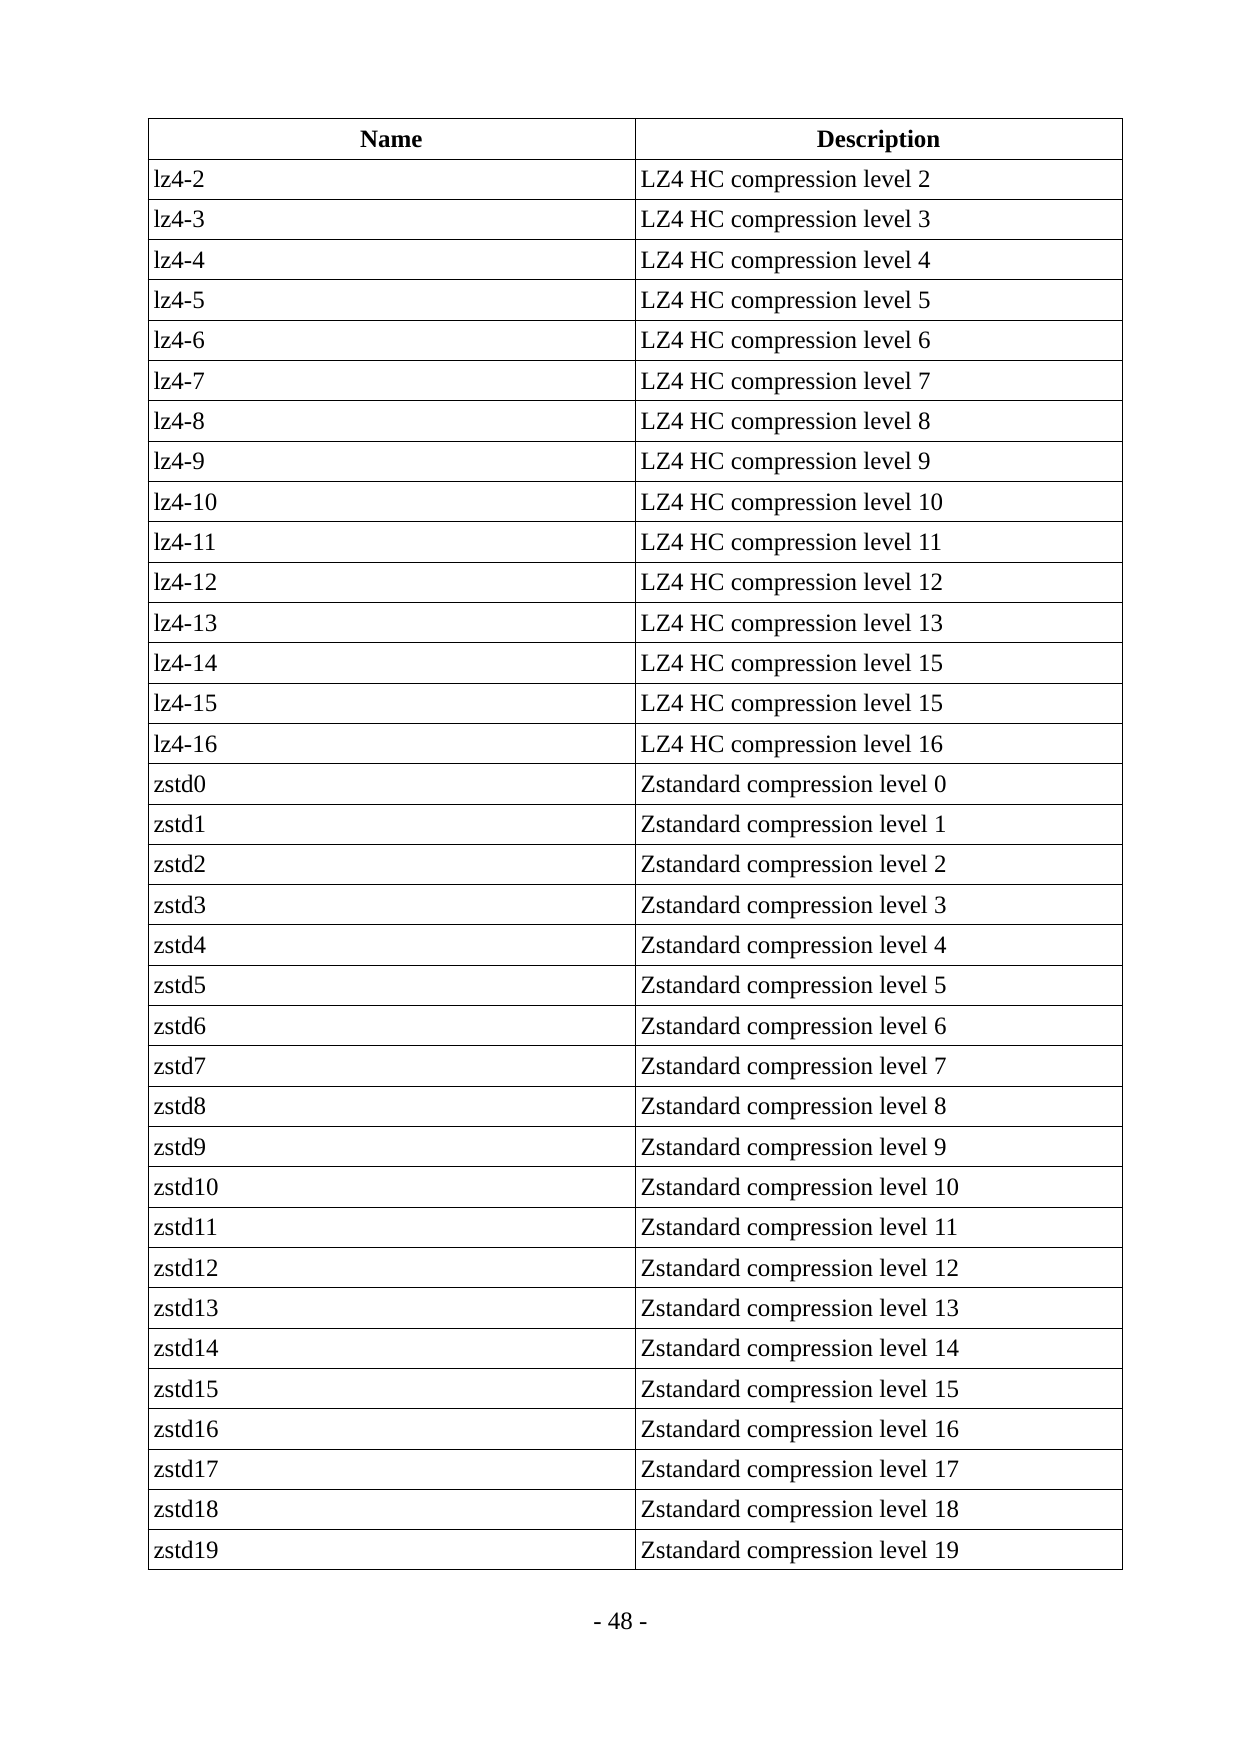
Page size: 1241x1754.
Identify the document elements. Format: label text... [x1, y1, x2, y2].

table_cell LZ4 HC compression level 10 [636, 482, 1122, 521]
table_cell Zstandard compression level 7 [636, 1046, 1122, 1086]
table_cell Zstandard compression level 6 [636, 1006, 1122, 1045]
table_cell LZ4 HC compression level 9 [636, 442, 1122, 481]
table_header Description [636, 119, 1122, 158]
table_cell Zstandard compression level 15 [636, 1369, 1122, 1408]
table_cell LZ4 HC compression level 3 [636, 200, 1122, 239]
table_cell zstd15 [149, 1369, 635, 1408]
table_cell Zstandard compression level 4 [636, 925, 1122, 965]
table_cell zstd2 [149, 845, 635, 884]
table_cell Zstandard compression level 18 [636, 1490, 1122, 1529]
table_cell Zstandard compression level 3 [636, 885, 1122, 924]
table_cell Zstandard compression level 19 [636, 1530, 1122, 1569]
table_cell zstd14 [149, 1329, 635, 1368]
table_cell Zstandard compression level 9 [636, 1127, 1122, 1166]
table_cell zstd5 [149, 966, 635, 1005]
table_cell zstd17 [149, 1450, 635, 1489]
table_cell lz4-9 [149, 442, 635, 481]
table_cell lz4-6 [149, 321, 635, 360]
table_cell zstd12 [149, 1248, 635, 1287]
table_cell zstd13 [149, 1288, 635, 1327]
table_cell LZ4 HC compression level 13 [636, 603, 1122, 642]
table_cell Zstandard compression level 0 [636, 764, 1122, 803]
table_cell lz4-2 [149, 160, 635, 199]
table_cell Zstandard compression level 16 [636, 1409, 1122, 1448]
table_cell lz4-13 [149, 603, 635, 642]
table_cell lz4-7 [149, 361, 635, 400]
table_cell zstd16 [149, 1409, 635, 1448]
table_cell LZ4 HC compression level 6 [636, 321, 1122, 360]
table_cell zstd3 [149, 885, 635, 924]
table_cell zstd0 [149, 764, 635, 803]
table_cell Zstandard compression level 11 [636, 1208, 1122, 1247]
table_cell zstd18 [149, 1490, 635, 1529]
table_cell LZ4 HC compression level 15 [636, 643, 1122, 682]
table_cell LZ4 HC compression level 11 [636, 522, 1122, 562]
table_cell Zstandard compression level 17 [636, 1450, 1122, 1489]
table_cell zstd9 [149, 1127, 635, 1166]
table_cell zstd4 [149, 925, 635, 965]
table_cell zstd10 [149, 1167, 635, 1207]
table_cell lz4-12 [149, 563, 635, 602]
table_cell lz4-8 [149, 401, 635, 441]
table_cell zstd11 [149, 1208, 635, 1247]
table_cell Zstandard compression level 10 [636, 1167, 1122, 1207]
table_cell Zstandard compression level 12 [636, 1248, 1122, 1287]
table_cell zstd6 [149, 1006, 635, 1045]
table_cell LZ4 HC compression level 15 [636, 684, 1122, 723]
table_cell Zstandard compression level 2 [636, 845, 1122, 884]
table_cell LZ4 HC compression level 2 [636, 160, 1122, 199]
table_cell Zstandard compression level 5 [636, 966, 1122, 1005]
table_cell Zstandard compression level 13 [636, 1288, 1122, 1327]
table_cell lz4-16 [149, 724, 635, 763]
table_cell Zstandard compression level 1 [636, 805, 1122, 844]
table_cell zstd1 [149, 805, 635, 844]
table_cell LZ4 HC compression level 8 [636, 401, 1122, 441]
table_cell LZ4 HC compression level 12 [636, 563, 1122, 602]
table_cell lz4-11 [149, 522, 635, 562]
table_cell lz4-15 [149, 684, 635, 723]
table_cell lz4-3 [149, 200, 635, 239]
table_cell lz4-10 [149, 482, 635, 521]
table_cell lz4-5 [149, 280, 635, 320]
table_cell zstd19 [149, 1530, 635, 1569]
table_cell Zstandard compression level 14 [636, 1329, 1122, 1368]
table_cell Zstandard compression level 8 [636, 1087, 1122, 1126]
table_cell zstd7 [149, 1046, 635, 1086]
table_cell LZ4 HC compression level 7 [636, 361, 1122, 400]
table_header Name [149, 119, 635, 158]
table_cell LZ4 HC compression level 4 [636, 240, 1122, 279]
table_cell zstd8 [149, 1087, 635, 1126]
table_cell LZ4 HC compression level 5 [636, 280, 1122, 320]
table_cell lz4-4 [149, 240, 635, 279]
table_cell lz4-14 [149, 643, 635, 682]
table_cell LZ4 HC compression level 16 [636, 724, 1122, 763]
